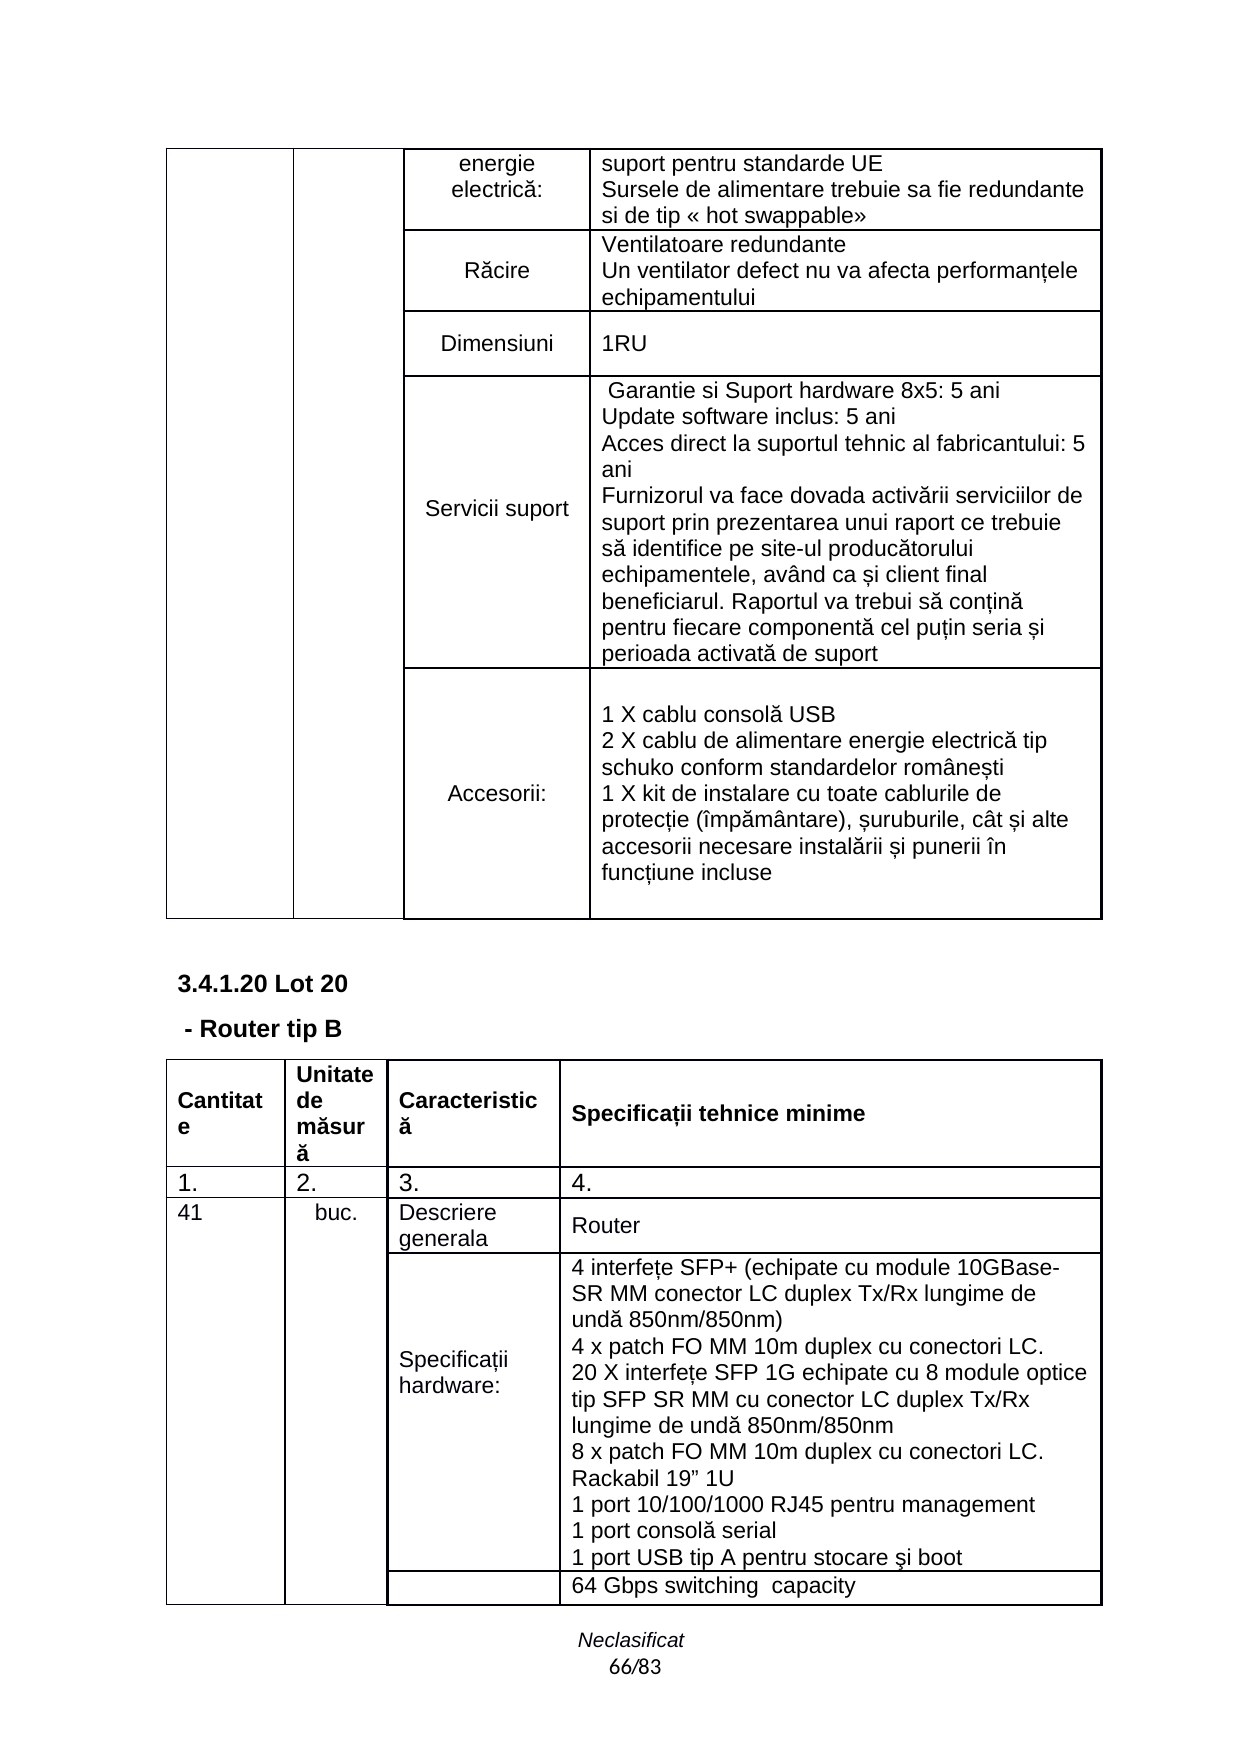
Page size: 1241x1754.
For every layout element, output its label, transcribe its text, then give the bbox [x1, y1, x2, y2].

table_cell 3. [389, 1168, 559, 1197]
table_cell suport pentru standarde UE Sursele de alimentare trebuie sa fie redundante si de tip « hot swappable» [591, 150, 1100, 229]
table_header Cantitate [167, 1060, 284, 1166]
table_cell Răcire [405, 231, 589, 310]
table_cell 64 Gbps switching capacity [561, 1572, 1100, 1604]
table_cell 4 interfețe SFP+ (echipate cu module 10GBase-SR MM conector LC duplex Tx/Rx lungime de undă 850nm/850nm) 4 x patch FO MM 10m duplex cu conectori LC. 20 X interfețe SFP 1G echipate cu 8 module optice tip SFP SR MM cu conector LC duplex Tx/Rx lungime de undă 850nm/850nm 8 x patch FO MM 10m duplex cu conectori LC. Rackabil 19” 1U 1 port 10/100/1000 RJ45 pentru management 1 port consolă serial 1 port USB tip A pentru stocare şi boot [561, 1254, 1100, 1570]
table_header Specificații tehnice minime [561, 1061, 1100, 1166]
table_header Caracteristică [389, 1061, 559, 1166]
table_cell Specificații hardware: [389, 1254, 559, 1570]
table_cell 41 [167, 1198, 284, 1604]
table_cell [294, 149, 403, 918]
table_cell Accesorii: [405, 669, 589, 918]
table_cell Descriere generala [389, 1199, 559, 1252]
table_cell 4. [561, 1168, 1100, 1197]
table_cell 2. [286, 1167, 386, 1197]
table_cell Servicii suport [405, 377, 589, 667]
table_cell [389, 1572, 559, 1604]
table_cell Ventilatoare redundante Un ventilator defect nu va afecta performanțele echipamentului [591, 231, 1100, 310]
table_cell Garantie si Suport hardware 8x5: 5 ani Update software inclus: 5 ani Acces direct la suportul tehnic al fabricantului: 5 ani Furnizorul va face dovada activării serviciilor de suport prin prezentarea unui raport ce trebuie să identifice pe site-ul producătorului echipamentele, având ca și client final beneficiarul. Raportul va trebui să conțină pentru fiecare componentă cel puțin seria și perioada activată de suport [591, 377, 1100, 667]
table_cell [167, 149, 293, 918]
table_cell Dimensiuni [405, 312, 589, 375]
text - Router tip B [177, 1014, 1092, 1042]
table_cell 1 X cablu consolă USB 2 X cablu de alimentare energie electrică tip schuko conform standardelor românești 1 X kit de instalare cu toate cablurile de protecție (împământare), șuruburile, cât și alte accesorii necesare instalării și punerii în funcțiune incluse [591, 669, 1100, 918]
table_cell buc. [286, 1198, 386, 1604]
table_cell 1. [167, 1167, 284, 1197]
text 3.4.1.20 Lot 20 [177, 969, 1092, 997]
table_cell energie electrică: [405, 150, 589, 229]
table_header Unitate de măsură [286, 1060, 386, 1166]
table_cell 1RU [591, 312, 1100, 375]
table_cell Router [561, 1199, 1100, 1252]
